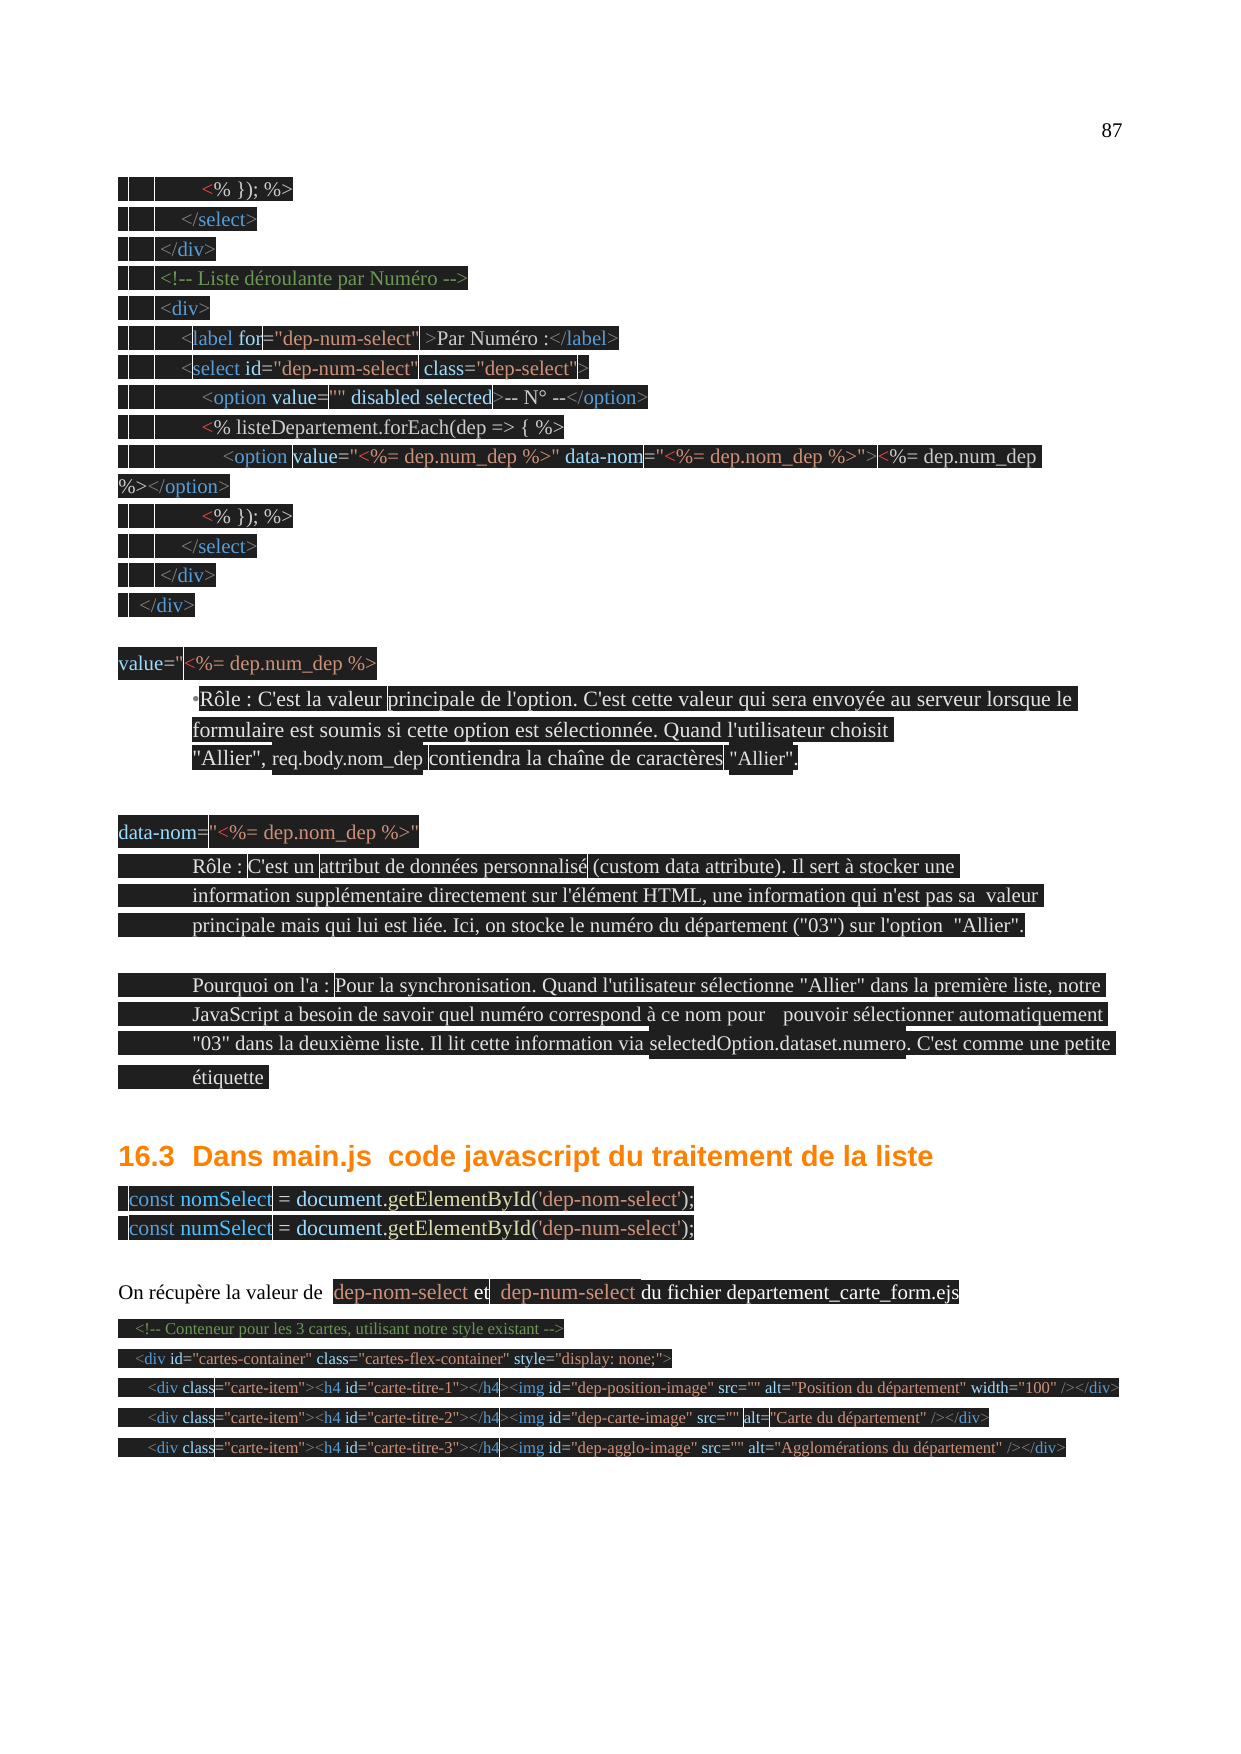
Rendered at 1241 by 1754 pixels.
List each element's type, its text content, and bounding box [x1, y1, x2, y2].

text <!-- Conteneur pour les 3 cartes, utilisant notre style existant --> [118, 1319, 1122, 1338]
text </div> [118, 231, 1122, 261]
text </div> [118, 587, 1122, 617]
list Rôle : C'est la valeur principale de l'option. C'est cette valeur qui sera envoyée au serveur lorsque le formulaire est soumis si cette option est sélectionnée. Quand l'utilisateur choisit "Allier", req.body.nom_dep contiendra la chaîne de caractères "Allier". [118, 680, 1122, 774]
text <label for="dep-num-select" >Par Numéro :</label> [118, 320, 1122, 350]
text data-nom="<%= dep.nom_dep %>" [118, 815, 1122, 848]
text On récupère la valeur de dep-nom-select et dep-num-select du fichier departement_carte_form.ejs [118, 1279, 1122, 1304]
text </div> [118, 558, 1122, 587]
text <div class="carte-item"><h4 id="carte-titre-1"></h4><img id="dep-position-image" src="" alt="Position du département" width="100" /></div> [118, 1368, 1122, 1397]
text </select> [118, 201, 1122, 231]
text <div id="cartes-container" class="cartes-flex-container" style="display: none;"> [118, 1338, 1122, 1368]
text const numSelect = document.getElementById('dep-num-select'); [118, 1211, 1122, 1240]
text Rôle : C'est un attribut de données personnalisé (custom data attribute). Il sert à stocker une information supplémentaire directement sur l'élément HTML, une information qui n'est pas sa valeur principale mais qui lui est liée. Ici, on stocke le numéro du département ("03") sur l'option "Allier". [118, 848, 1122, 937]
text <option value="" disabled selected>-- N° --</option> [118, 379, 1122, 409]
text <option value="<%= dep.num_dep %>" data-nom="<%= dep.nom_dep %>"><%= dep.num_dep %></option> [118, 439, 1122, 498]
text value="<%= dep.num_dep %> [118, 647, 1122, 680]
text <!-- Liste déroulante par Numéro --> [118, 261, 1122, 290]
text <div class="carte-item"><h4 id="carte-titre-3"></h4><img id="dep-agglo-image" src="" alt="Agglomérations du département" /></div> [118, 1427, 1122, 1457]
text <div> [118, 290, 1122, 320]
subtitle Dans main.js code javascript du traitement de la liste [118, 1139, 1122, 1173]
text Pourquoi on l'a : Pour la synchronisation. Quand l'utilisateur sélectionne "Allier" dans la première liste, notre JavaScript a besoin de savoir quel numéro correspond à ce nom pour pouvoir sélectionner automatiquement "03" dans la deuxième liste. Il lit cette information via selectedOption.dataset.numero. C'est comme une petite étiquette [118, 967, 1122, 1089]
text <select id="dep-num-select" class="dep-select"> [118, 350, 1122, 379]
text <% }); %> [118, 172, 1122, 201]
text <% listeDepartement.forEach(dep => { %> [118, 409, 1122, 439]
text const nomSelect = document.getElementById('dep-nom-select'); [118, 1186, 1122, 1211]
text <div class="carte-item"><h4 id="carte-titre-2"></h4><img id="dep-carte-image" src="" alt="Carte du département" /></div> [118, 1397, 1122, 1427]
text </select> [118, 528, 1122, 558]
text <% }); %> [118, 498, 1122, 528]
